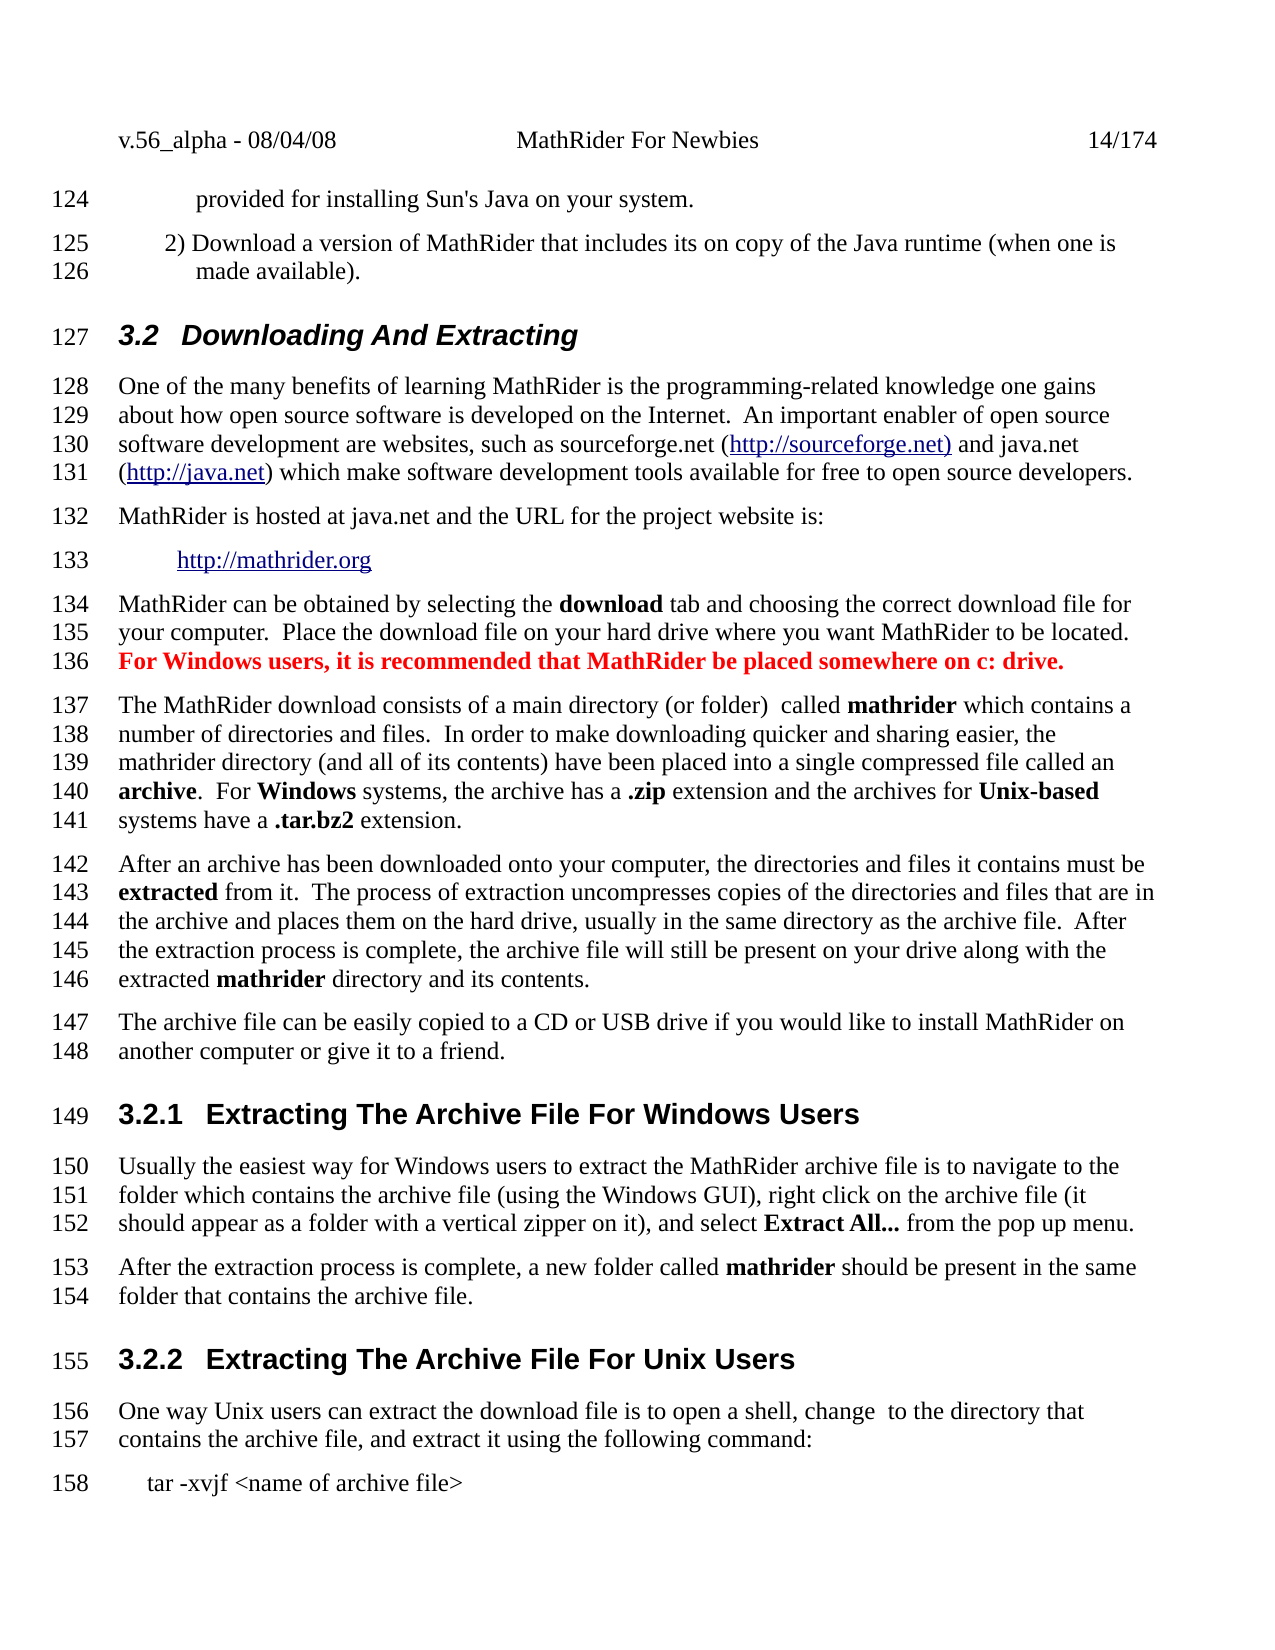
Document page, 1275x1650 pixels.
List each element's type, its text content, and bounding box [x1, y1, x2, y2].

text MathRider can be obtained by selecting the download tab and choosing the correct download file for your computer. Place the download file on your hard drive where you want MathRider to be located. For Windows users, it is recommended that MathRider be placed somewhere on c: drive. [118, 589, 1157, 675]
subtitle Extracting The Archive File For Windows Users [118, 1097, 1157, 1131]
text After an archive has been downloaded onto your computer, the directories and files it contains must be extracted from it. The process of extraction uncompresses copies of the directories and files that are in the archive and places them on the hard drive, usually in the same directory as the archive file. After the extraction process is complete, the archive file will still be present on your drive along with the extracted mathrider directory and its contents. [118, 849, 1157, 992]
text http://mathrider.org [177, 545, 1157, 574]
text Usually the easiest way for Windows users to extract the MathRider archive file is to navigate to the folder which contains the archive file (using the Windows GUI), right click on the archive file (it should appear as a folder with a vertical zipper on it), and select Extract All... from the pop up menu. [118, 1151, 1157, 1237]
text One way Unix users can extract the download file is to open a shell, change to the directory that contains the archive file, and extract it using the following command: [118, 1396, 1157, 1453]
text The MathRider download consists of a main directory (or folder) called mathrider which contains a number of directories and files. In order to make downloading quicker and sharing easier, the mathrider directory (and all of its contents) have been placed into a single compressed file called an archive. For Windows systems, the archive has a .zip extension and the archives for Unix-based systems have a .tar.bz2 extension. [118, 690, 1157, 834]
text 2) Download a version of MathRider that includes its on copy of the Java runtime (when one is made available). [164, 228, 1157, 285]
text MathRider is hosted at java.net and the URL for the project website is: [118, 501, 1157, 530]
text The archive file can be easily copied to a CD or USB drive if you would like to install MathRider on another computer or give it to a friend. [118, 1007, 1157, 1065]
subtitle Extracting The Archive File For Unix Users [118, 1342, 1157, 1376]
text After the extraction process is complete, a new folder called mathrider should be present in the same folder that contains the archive file. [118, 1252, 1157, 1310]
subtitle Downloading And Extracting [118, 318, 1157, 351]
text One of the many benefits of learning MathRider is the programming-related knowledge one gains about how open source software is developed on the Internet. An important enabler of open source software development are websites, such as sourceforge.net (http://sourceforge.net) and java.net (http://java.net) which make software development tools available for free to open source developers. [118, 371, 1157, 486]
text provided for installing Sun's Java on your system. [164, 184, 1157, 213]
text tar -xvjf <name of archive file> [147, 1468, 1157, 1497]
